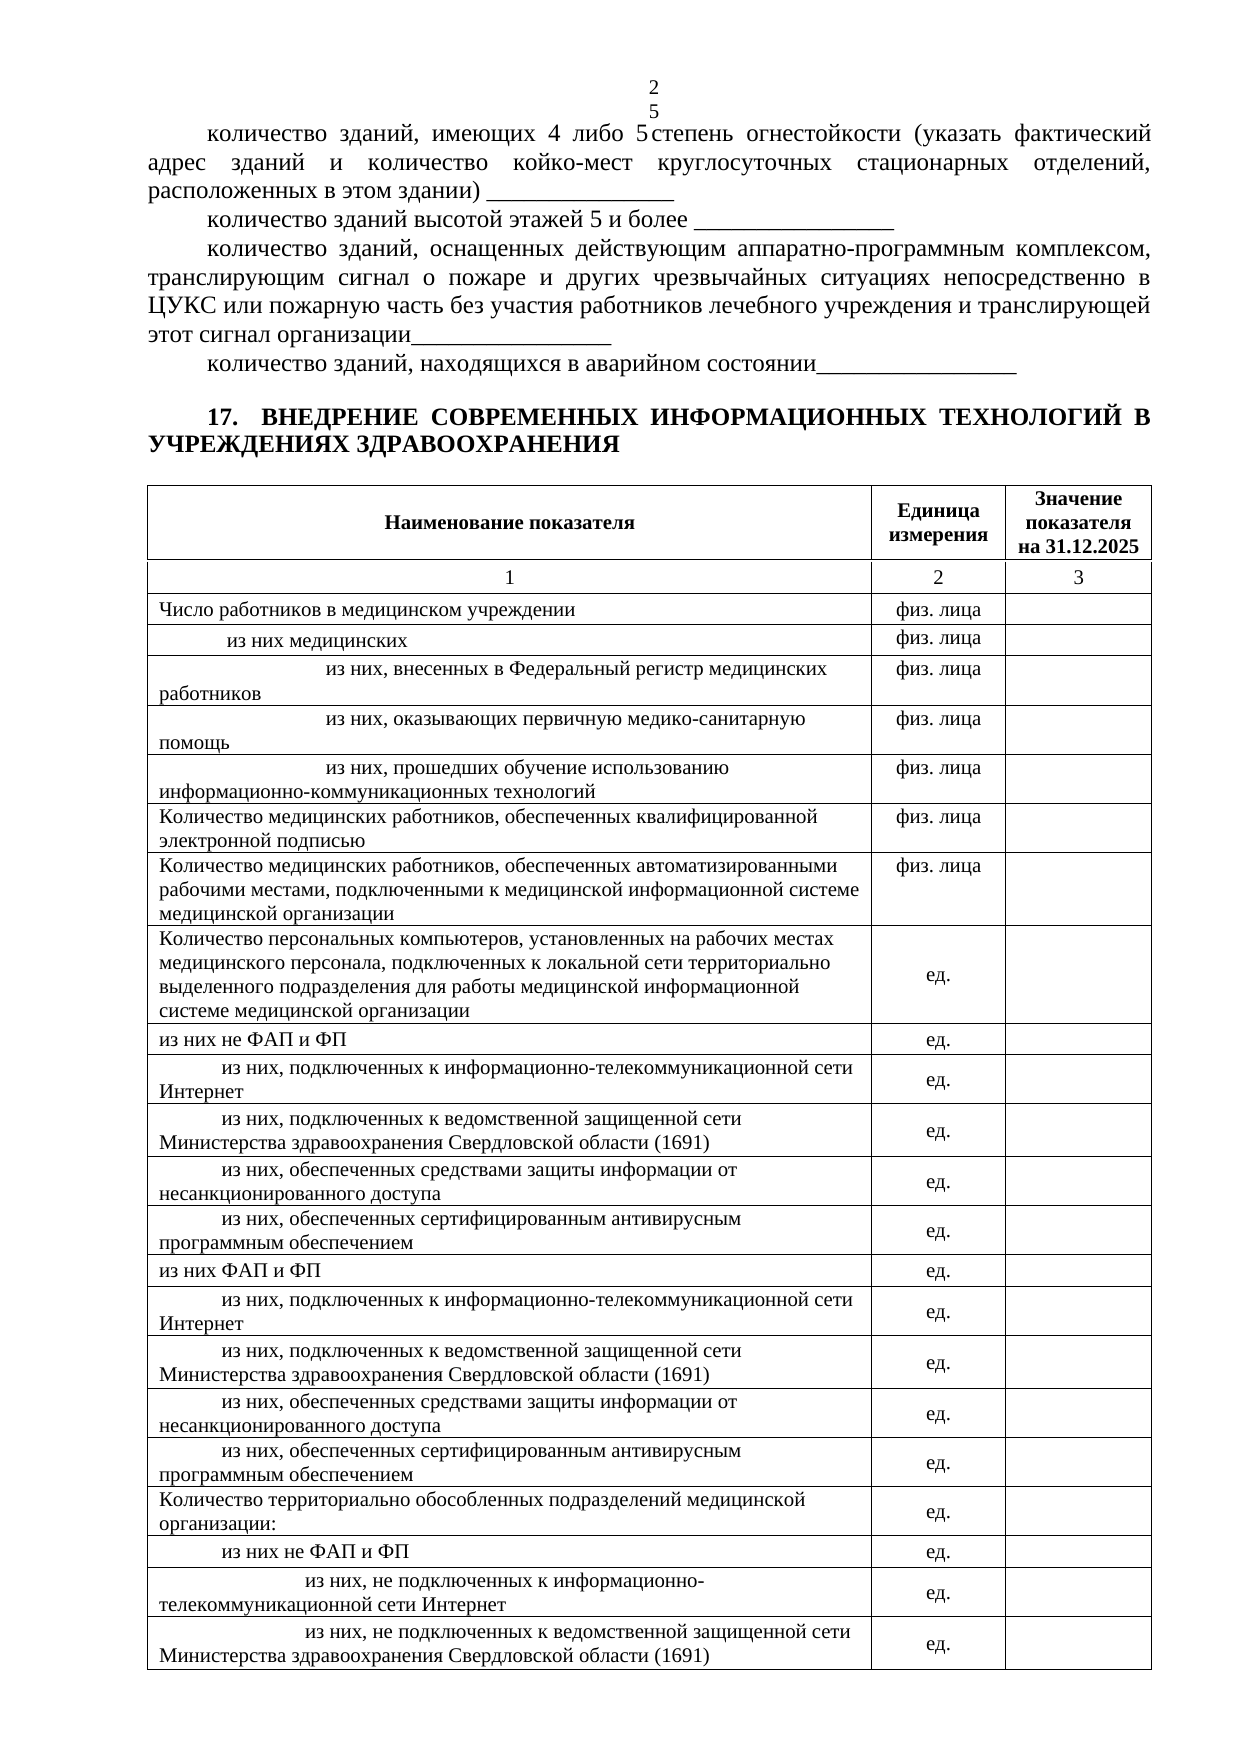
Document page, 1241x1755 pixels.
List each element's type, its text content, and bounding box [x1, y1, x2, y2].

table_cell ед. [872, 1104, 1005, 1156]
table_header 1 [148, 562, 871, 593]
table_cell [1006, 1206, 1151, 1254]
table_cell ед. [872, 1536, 1005, 1567]
table_cell [1006, 1438, 1151, 1486]
table_cell [1006, 755, 1151, 803]
table_cell [1006, 625, 1151, 655]
table_cell [1006, 656, 1151, 704]
table_cell [1006, 594, 1151, 624]
table_cell [1006, 926, 1151, 1022]
table_cell из них, обеспеченных сертифицированным антивирусным программным обеспечением [148, 1206, 871, 1254]
text количество зданий, оснащенных действующим аппаратно-программным комплексом, транслирующим сигнал о пожаре и других чрезвычайных ситуациях непосредственно в ЦУКС или пожарную часть без участия работников лечебного учреждения и транслирующей этот сигнал организации________________ [148, 233, 1152, 348]
table_cell ед. [872, 1617, 1005, 1669]
table_cell [1006, 1024, 1151, 1054]
table_cell [1006, 1389, 1151, 1437]
table_cell ед. [872, 1024, 1005, 1054]
table_cell физ. лица [872, 625, 1005, 655]
table_cell из них, подключенных к информационно-телекоммуникационной сети Интернет [148, 1287, 871, 1335]
table_cell [1006, 804, 1151, 852]
table_cell ед. [872, 1438, 1005, 1486]
table_cell [1006, 706, 1151, 754]
table_cell физ. лица [872, 853, 1005, 925]
table_cell из них, обеспеченных средствами защиты информации от несанкционированного доступа [148, 1157, 871, 1205]
table_cell ед. [872, 1568, 1005, 1616]
table_cell [1006, 1568, 1151, 1616]
table_cell ед. [872, 1389, 1005, 1437]
table_cell из них медицинских [148, 625, 871, 655]
table_cell Количество территориально обособленных подразделений медицинской организации: [148, 1487, 871, 1535]
table_cell из них, обеспеченных средствами защиты информации от несанкционированного доступа [148, 1389, 871, 1437]
table_cell ед. [872, 1055, 1005, 1103]
table_cell из них, внесенных в Федеральный регистр медицинских работников [148, 656, 871, 704]
table_cell [1006, 1617, 1151, 1669]
table_cell из них, подключенных к ведомственной защищенной сети Министерства здравоохранения Свердловской области (1691) [148, 1104, 871, 1156]
table_cell [1006, 1157, 1151, 1205]
table_header 3 [1006, 562, 1151, 593]
table_cell Число работников в медицинском учреждении [148, 594, 871, 624]
table_cell Количество медицинских работников, обеспеченных автоматизированными рабочими местами, подключенными к медицинской информационной системе медицинской организации [148, 853, 871, 925]
table_cell из них, обеспеченных сертифицированным антивирусным программным обеспечением [148, 1438, 871, 1486]
table_cell ед. [872, 926, 1005, 1022]
table_header 2 [872, 562, 1005, 593]
table_cell ед. [872, 1336, 1005, 1388]
table_header Единица измерения [872, 486, 1005, 558]
table_cell Количество персональных компьютеров, установленных на рабочих местах медицинского персонала, подключенных к локальной сети территориально выделенного подразделения для работы медицинской информационной системе медицинской организации [148, 926, 871, 1022]
table_cell из них, не подключенных к информационно-телекоммуникационной сети Интернет [148, 1568, 871, 1616]
table_cell физ. лица [872, 804, 1005, 852]
text количество зданий, находящихся в аварийном состоянии________________ [148, 348, 1152, 377]
table_cell ед. [872, 1157, 1005, 1205]
table_cell [1006, 1487, 1151, 1535]
table_cell ед. [872, 1206, 1005, 1254]
table_cell из них, прошедших обучение использованию информационно-коммуникационных технологий [148, 755, 871, 803]
table_cell [1006, 853, 1151, 925]
table_cell из них не ФАП и ФП [148, 1536, 871, 1567]
table_cell [1006, 1287, 1151, 1335]
table_cell ед. [872, 1487, 1005, 1535]
table_cell из них не ФАП и ФП [148, 1024, 871, 1054]
table_header Значение показателя на 31.12.2025 [1006, 486, 1151, 558]
table_cell из них ФАП и ФП [148, 1255, 871, 1286]
table_cell физ. лица [872, 755, 1005, 803]
table_cell [1006, 1104, 1151, 1156]
table_cell из них, не подключенных к ведомственной защищенной сети Министерства здравоохранения Свердловской области (1691) [148, 1617, 871, 1669]
table_cell из них, подключенных к информационно-телекоммуникационной сети Интернет [148, 1055, 871, 1103]
table_cell физ. лица [872, 594, 1005, 624]
table_cell из них, подключенных к ведомственной защищенной сети Министерства здравоохранения Свердловской области (1691) [148, 1336, 871, 1388]
text количество зданий, имеющих 4 либо 5 степень огнестойкости (указать фактический адрес зданий и количество койко-мест круглосуточных стационарных отделений, расположенных в этом здании) _______________ [148, 118, 1152, 204]
table_cell [1006, 1336, 1151, 1388]
table_cell [1006, 1055, 1151, 1103]
table_cell физ. лица [872, 656, 1005, 704]
table_cell [1006, 1536, 1151, 1567]
table_cell из них, оказывающих первичную медико-санитарную помощь [148, 706, 871, 754]
table_header Наименование показателя [148, 486, 871, 558]
table_cell ед. [872, 1287, 1005, 1335]
table_cell [1006, 1255, 1151, 1286]
text 17. ВНЕДРЕНИЕ СОВРЕМЕННЫХ ИНФОРМАЦИОННЫХ ТЕХНОЛОГИЙ В УЧРЕЖДЕНИЯХ ЗДРАВООХРАНЕНИЯ [148, 404, 1152, 458]
table_cell физ. лица [872, 706, 1005, 754]
text количество зданий высотой этажей 5 и более ________________ [148, 204, 1152, 233]
table_cell Количество медицинских работников, обеспеченных квалифицированной электронной подписью [148, 804, 871, 852]
table_cell ед. [872, 1255, 1005, 1286]
